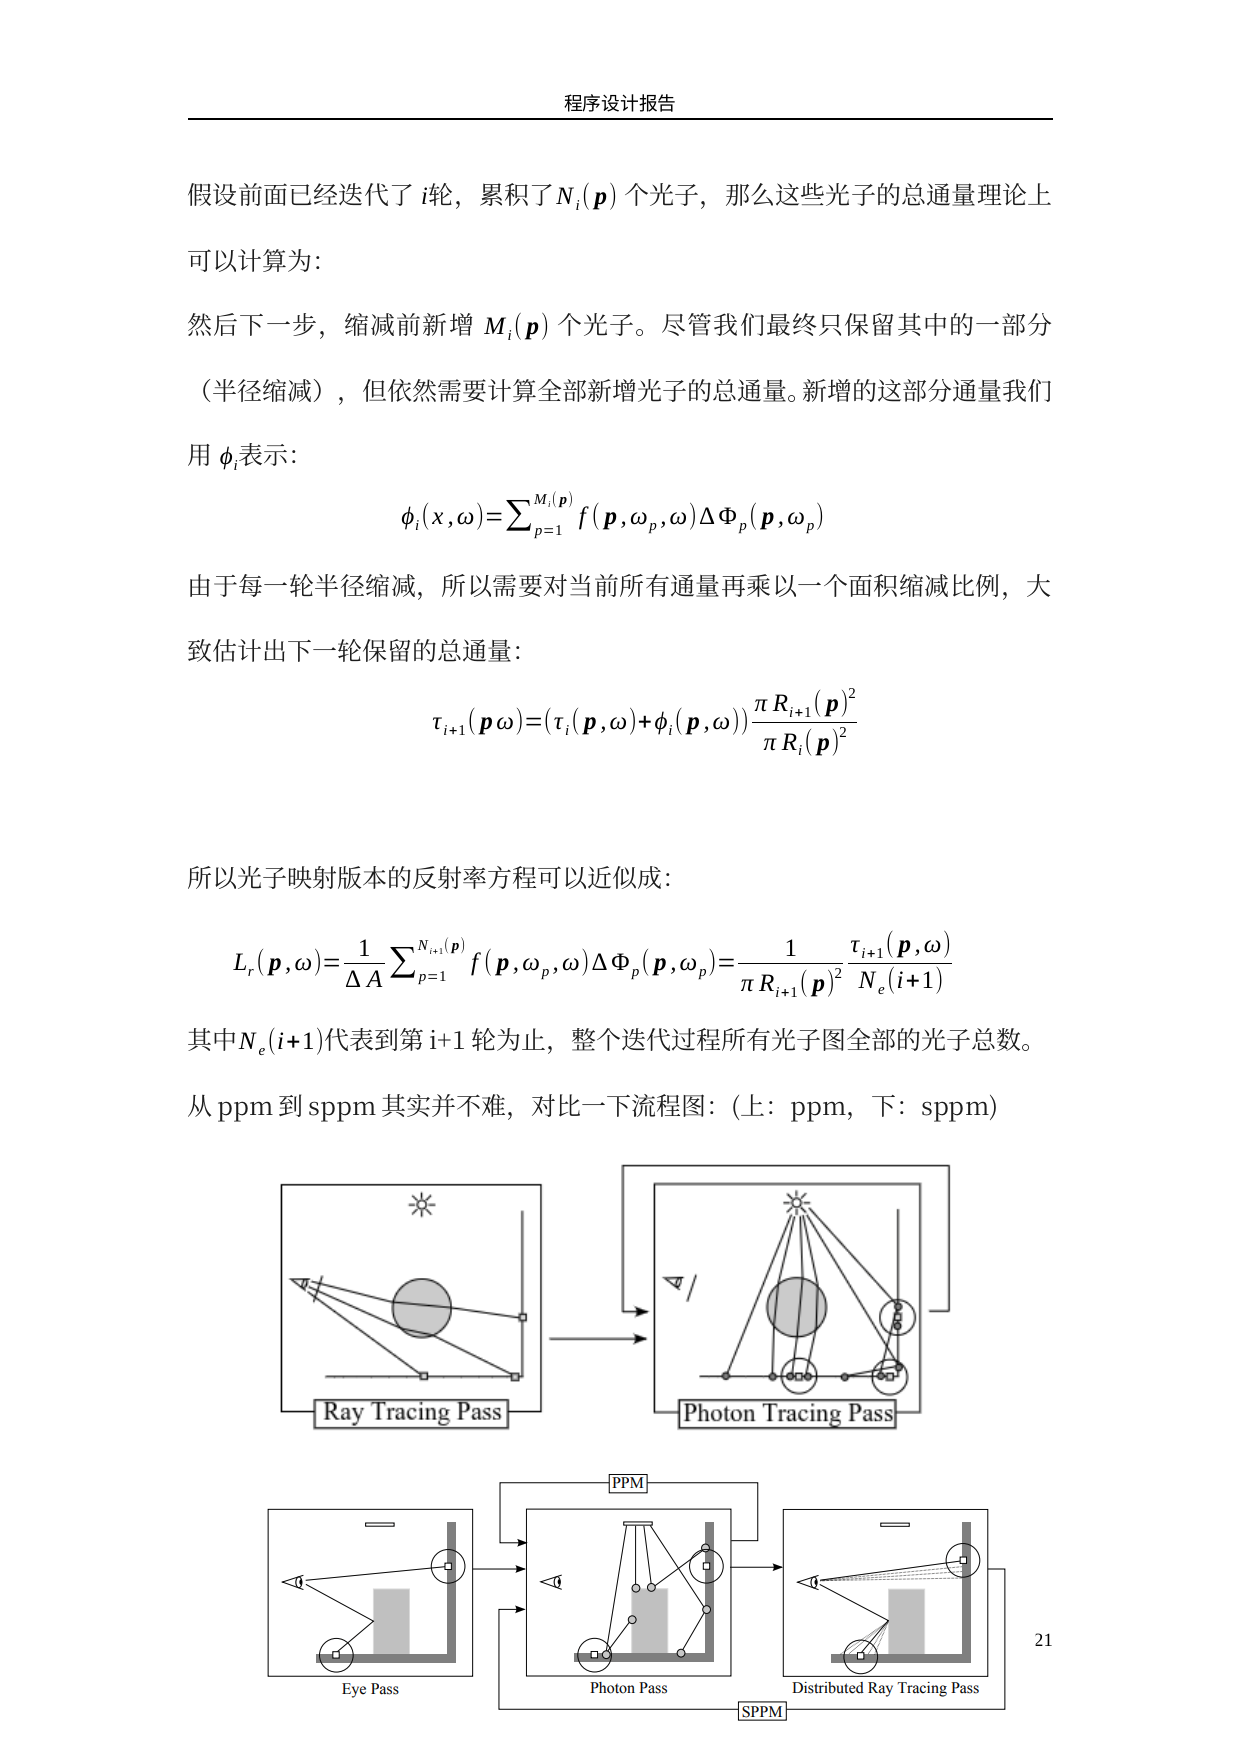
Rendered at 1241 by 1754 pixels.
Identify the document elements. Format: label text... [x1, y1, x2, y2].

text 其中代表到第i+1轮为止，整个迭代过程所有光子图全部的光子总数。 [187, 909, 1053, 1072]
picture [251, 1146, 990, 1442]
picture [170, 1471, 1036, 1731]
text 假设前面已经迭代了 轮，累积了 个光子，那么这些光子的总通量理论上可以计算为： [187, 162, 1053, 292]
text 然后下一步，缩减前新增 个光子。尽管我们最终只保留其中的一部分（半径缩减），但依然需要计算全部新增光子的总通量。新增的这部分通量我们用 表示： [187, 292, 1053, 487]
text 由于每一轮半径缩减，所以需要对当前所有通量再乘以一个面积缩减比例，大致估计出下一轮保留的总通量： [187, 487, 1053, 682]
text 所以光子映射版本的反射率方程可以近似成： [187, 844, 1053, 909]
text 从ppm到sppm其实并不难，对比一下流程图：(上：ppm，下：sppm) [187, 1072, 1053, 1137]
